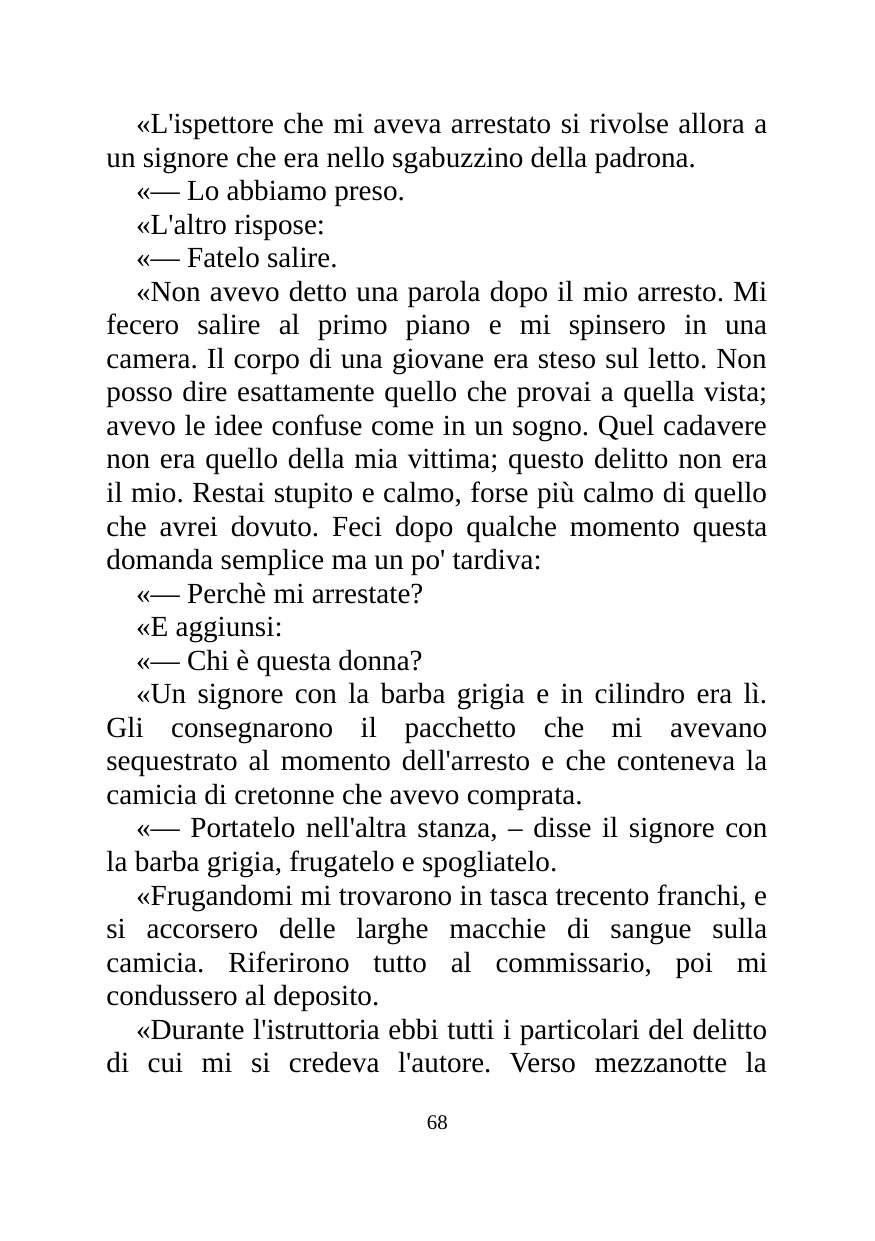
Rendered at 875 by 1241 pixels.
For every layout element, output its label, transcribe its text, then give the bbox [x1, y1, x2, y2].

text «— Chi è questa donna? [106, 643, 768, 676]
text «— Perchè mi arrestate? [106, 576, 768, 609]
text «L'ispettore che mi aveva arrestato si rivolse allora a un signore che era nello sgabuzzino della padrona. [106, 106, 768, 173]
text «Durante l'istruttoria ebbi tutti i particolari del delitto di cui mi si credeva l'autore. Verso mezzanotte la [106, 1012, 768, 1079]
text «E aggiunsi: [106, 609, 768, 643]
text «Un signore con la barba grigia e in cilindro era lì. Gli consegnarono il pacchetto che mi avevano sequestrato al momento dell'arresto e che conteneva la camicia di cretonne che avevo comprata. [106, 676, 768, 811]
text «— Lo abbiamo preso. [106, 173, 768, 207]
text «Non avevo detto una parola dopo il mio arresto. Mi fecero salire al primo piano e mi spinsero in una camera. Il corpo di una giovane era steso sul letto. Non posso dire esattamente quello che provai a quella vista; avevo le idee confuse come in un sogno. Quel cadavere non era quello della mia vittima; questo delitto non era il mio. Restai stupito e calmo, forse più calmo di quello che avrei dovuto. Feci dopo qualche momento questa domanda semplice ma un po' tardiva: [106, 274, 768, 576]
text «L'altro rispose: [106, 207, 768, 240]
text «Frugandomi mi trovarono in tasca trecento franchi, e si accorsero delle larghe macchie di sangue sulla camicia. Riferirono tutto al commissario, poi mi condussero al deposito. [106, 878, 768, 1012]
text «— Fatelo salire. [106, 240, 768, 274]
text «— Portatelo nell'altra stanza, – disse il signore con la barba grigia, frugatelo e spogliatelo. [106, 811, 768, 878]
